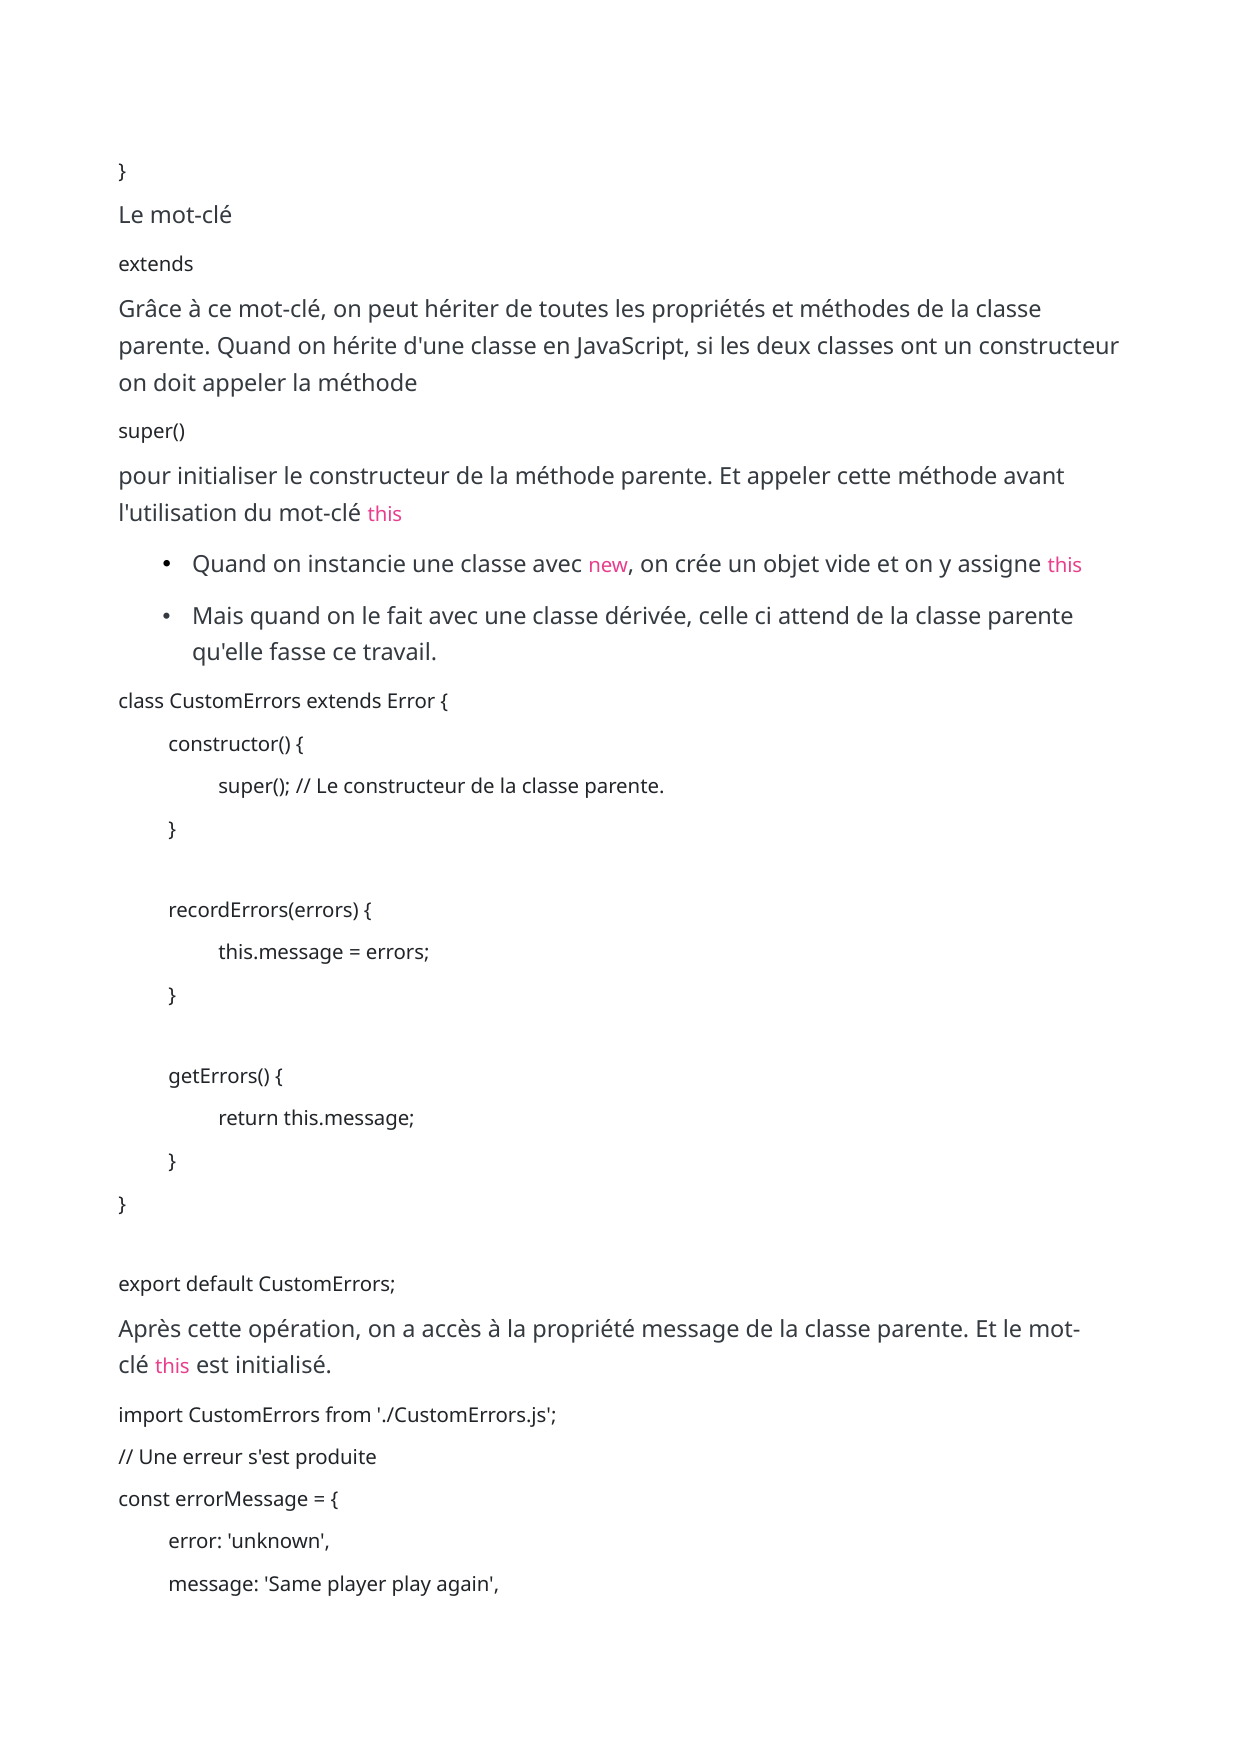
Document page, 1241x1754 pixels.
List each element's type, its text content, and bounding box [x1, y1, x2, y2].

list Mais quand on le fait avec une classe dérivée, celle ci attend de la classe parente qu'elle fasse ce travail. [162, 599, 1122, 668]
text pour initialiser le constructeur de la méthode parente. Et appeler cette méthode avant l'utilisation du mot-clé this [118, 459, 1122, 528]
text } [118, 1147, 1122, 1175]
text import CustomErrors from './CustomErrors.js'; [118, 1400, 1122, 1428]
text } [118, 814, 1122, 843]
text error: 'unknown', [118, 1527, 1122, 1555]
text class CustomErrors extends Error { [118, 687, 1122, 715]
text recordErrors(errors) { [118, 895, 1122, 923]
text return this.message; [118, 1104, 1122, 1132]
text super() [118, 417, 1122, 445]
text extends [118, 250, 1122, 278]
text super(); // Le constructeur de la classe parente. [118, 772, 1122, 800]
text getErrors() { [118, 1061, 1122, 1089]
text export default CustomErrors; [118, 1270, 1122, 1297]
text Après cette opération, on a accès à la propriété message de la classe parente. Et le mot-clé this est initialisé. [118, 1312, 1122, 1381]
text } [118, 156, 1122, 184]
text this.message = errors; [118, 938, 1122, 966]
text constructor() { [118, 729, 1122, 757]
text Grâce à ce mot-clé, on peut hériter de toutes les propriétés et méthodes de la classe parente. Quand on hérite d'une classe en JavaScript, si les deux classes ont un constructeur on doit appeler la méthode [118, 292, 1122, 398]
text const errorMessage = { [118, 1485, 1122, 1512]
list Quand on instancie une classe avec new, on crée un objet vide et on y assigne this [162, 548, 1122, 579]
text Le mot-clé [118, 199, 1122, 231]
text // Une erreur s'est produite [118, 1442, 1122, 1470]
text } [118, 1189, 1122, 1217]
text message: 'Same player play again', [118, 1570, 1122, 1598]
text } [118, 981, 1122, 1009]
